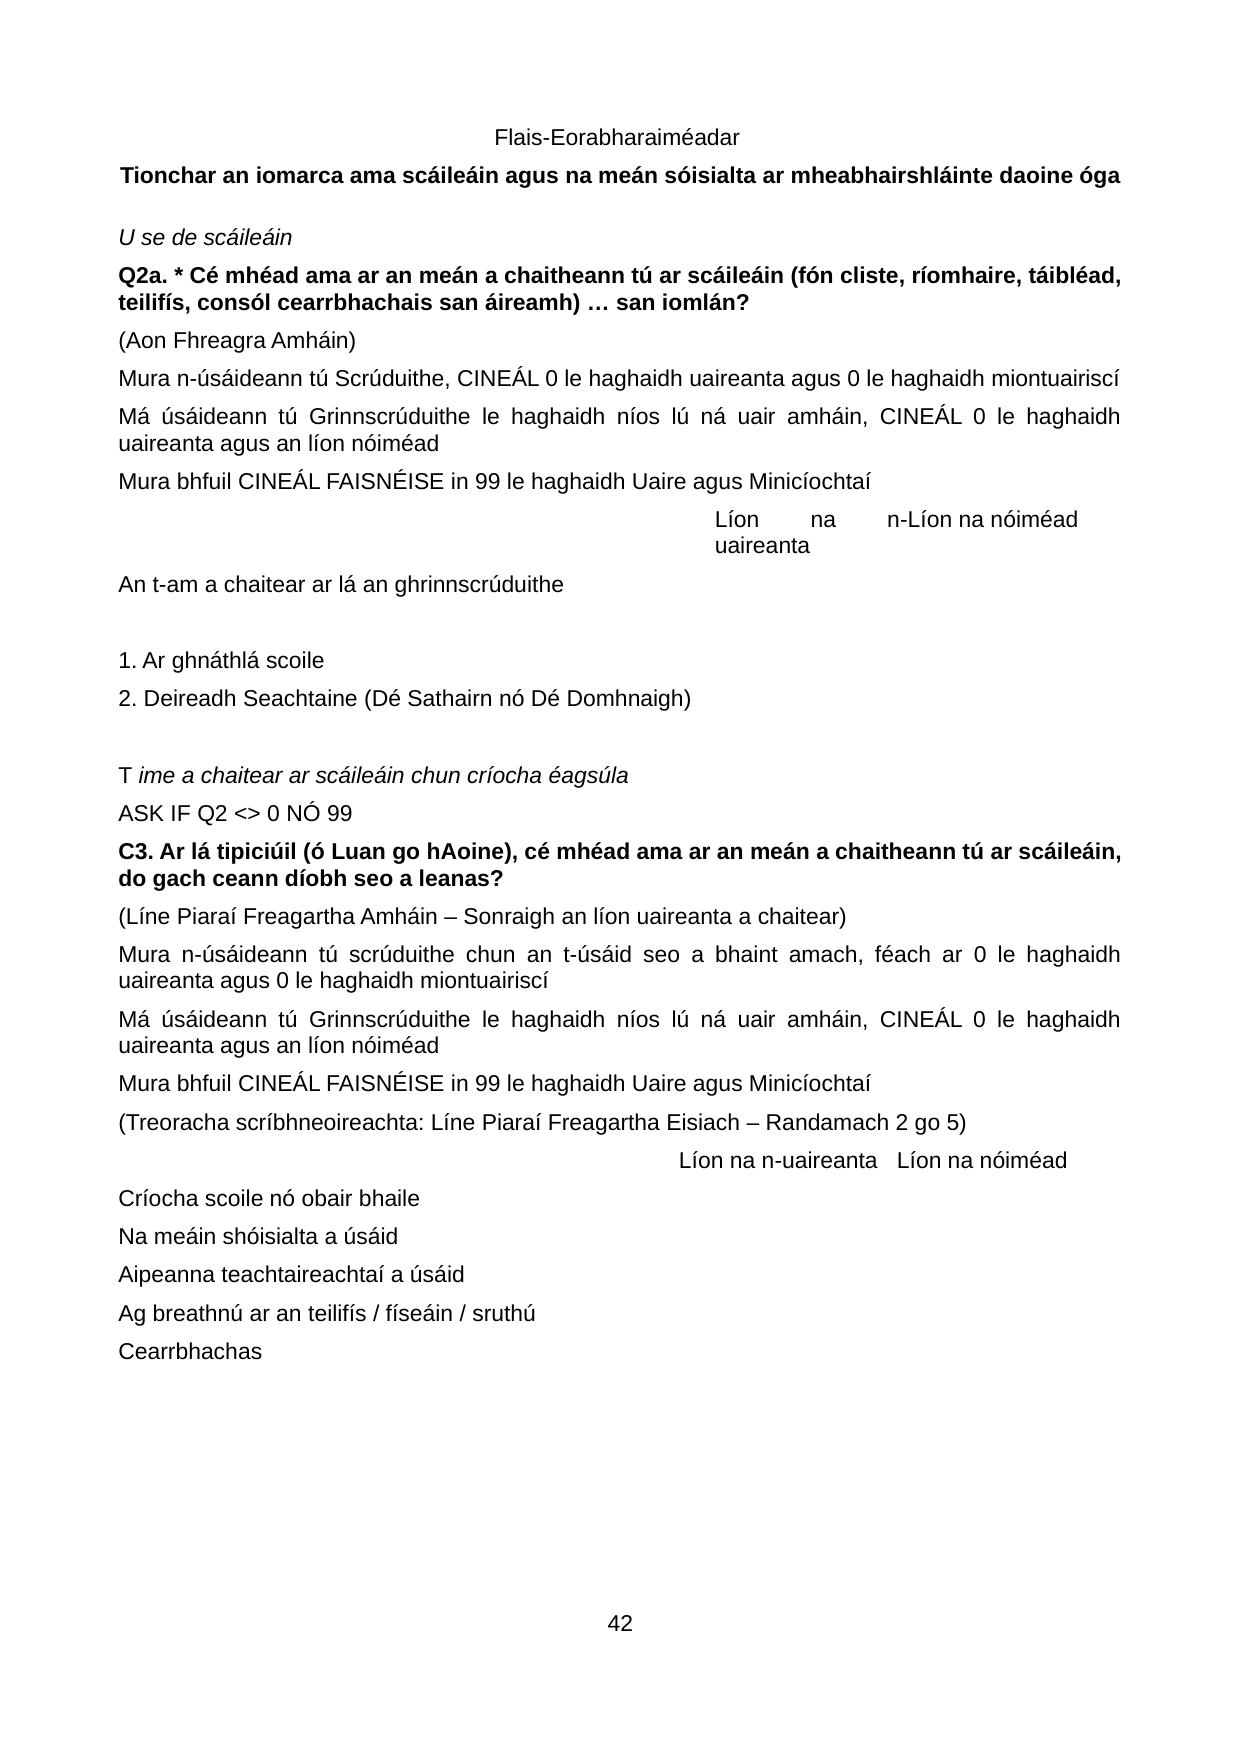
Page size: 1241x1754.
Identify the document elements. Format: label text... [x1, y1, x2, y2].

table_cell Ag breathnú ar an teilifís / físeáin / sruthú [118, 1294, 679, 1332]
text Q2a. * Cé mhéad ama ar an meán a chaitheann tú ar scáileáin (fón cliste, ríomhaire, táibléad, teilifís, consól cearrbhachais san áireamh) … san iomlán? [118, 262, 1122, 315]
text ASK IF Q2 <> 0 NÓ 99 [118, 800, 1122, 826]
table_header Líon na n-uaireanta [679, 1141, 897, 1179]
table_cell [679, 1332, 897, 1370]
table_header Líon na n-uaireanta [715, 500, 907, 565]
text C3. Ar lá tipiciúil (ó Luan go hAoine), cé mhéad ama ar an meán a chaitheann tú ar scáileáin, do gach ceann díobh seo a leanas? [118, 838, 1122, 891]
table_cell Na meáin shóisialta a úsáid [118, 1217, 679, 1256]
table_cell [897, 1332, 1122, 1370]
table_cell [897, 1179, 1122, 1217]
table_header Líon na nóiméad [897, 1141, 1122, 1179]
text (Aon Fhreagra Amháin) [118, 327, 1122, 353]
table_cell [679, 1217, 897, 1256]
table_cell [715, 565, 907, 603]
table_cell An t-am a chaitear ar lá an ghrinnscrúduithe [118, 565, 714, 603]
text (Treoracha scríbhneoireachta: Líne Piaraí Freagartha Eisiach – Randamach 2 go 5) [118, 1108, 1122, 1135]
text Mura n-úsáideann tú scrúduithe chun an t-úsáid seo a bhaint amach, féach ar 0 le haghaidh uaireanta agus 0 le haghaidh miontuairiscí [118, 941, 1122, 994]
table_cell [679, 1256, 897, 1294]
text U se de scáileáin [118, 224, 1122, 250]
text 2. Deireadh Seachtaine (Dé Sathairn nó Dé Domhnaigh) [118, 685, 1122, 712]
table_cell Cearrbhachas [118, 1332, 679, 1370]
table_header [118, 500, 714, 565]
text 1. Ar ghnáthlá scoile [118, 647, 1122, 673]
text Mura bhfuil CINEÁL FAISNÉISE in 99 le haghaidh Uaire agus Minicíochtaí [118, 468, 1122, 494]
text (Líne Piaraí Freagartha Amháin – Sonraigh an líon uaireanta a chaitear) [118, 903, 1122, 929]
table_header Líon na nóiméad [908, 500, 1122, 565]
text Mura n-úsáideann tú Scrúduithe, CINEÁL 0 le haghaidh uaireanta agus 0 le haghaidh miontuairiscí [118, 365, 1122, 391]
table_cell [679, 1294, 897, 1332]
text T ime a chaitear ar scáileáin chun críocha éagsúla [118, 762, 1122, 788]
table_header [118, 1141, 679, 1179]
table_cell [679, 1179, 897, 1217]
table_cell [908, 565, 1122, 603]
table_cell [897, 1294, 1122, 1332]
table_cell [897, 1217, 1122, 1256]
table_cell [897, 1256, 1122, 1294]
text Mura bhfuil CINEÁL FAISNÉISE in 99 le haghaidh Uaire agus Minicíochtaí [118, 1070, 1122, 1097]
table_cell Aipeanna teachtaireachtaí a úsáid [118, 1256, 679, 1294]
table_cell Críocha scoile nó obair bhaile [118, 1179, 679, 1217]
text Má úsáideann tú Grinnscrúduithe le haghaidh níos lú ná uair amháin, CINEÁL 0 le haghaidh uaireanta agus an líon nóiméad [118, 1006, 1122, 1058]
text Má úsáideann tú Grinnscrúduithe le haghaidh níos lú ná uair amháin, CINEÁL 0 le haghaidh uaireanta agus an líon nóiméad [118, 403, 1122, 456]
